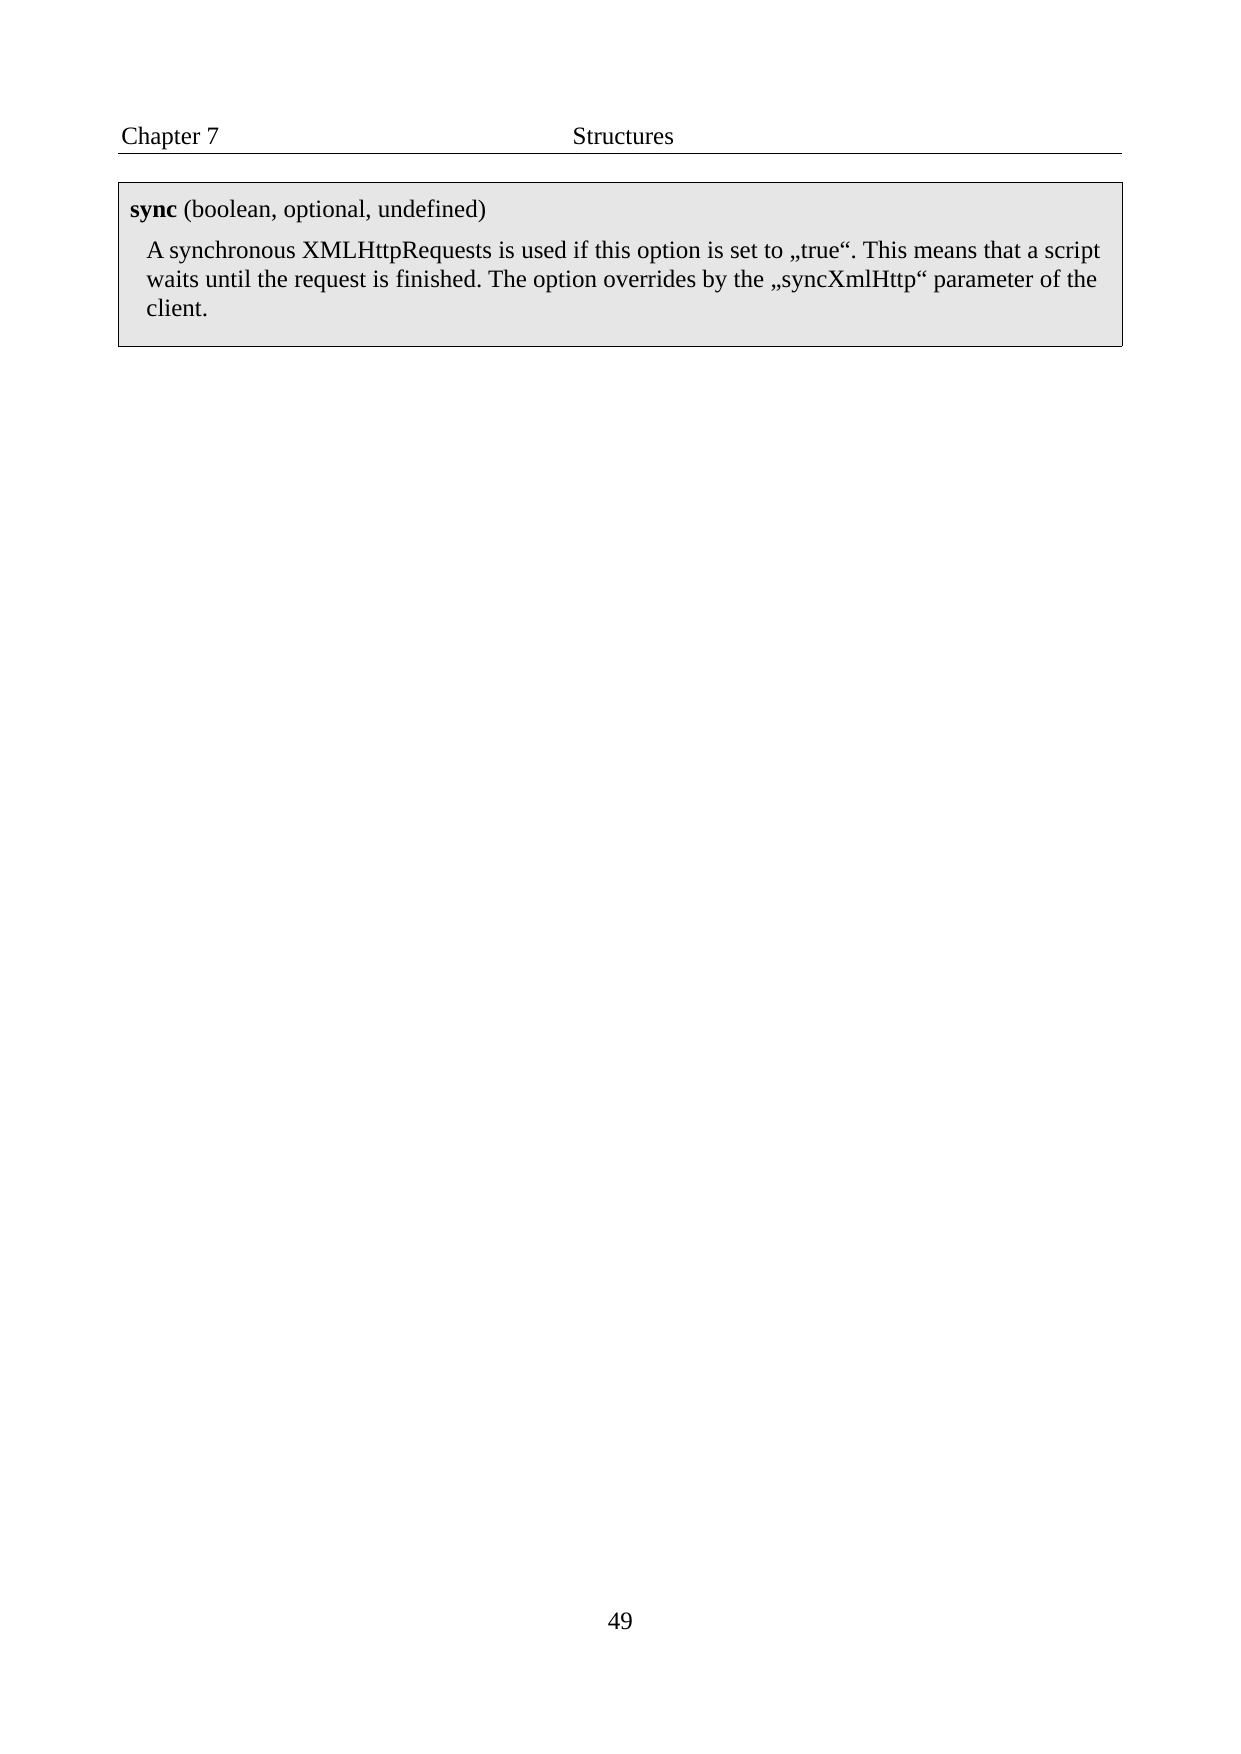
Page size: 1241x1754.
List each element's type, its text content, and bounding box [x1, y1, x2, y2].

table_header sync (boolean, optional, undefined) A synchronous XMLHttpRequests is used if this option is set to „true“. This means that a script waits until the request is finished. The option overrides by the „syncXmlHttp“ parameter of the client. [119, 183, 1122, 346]
